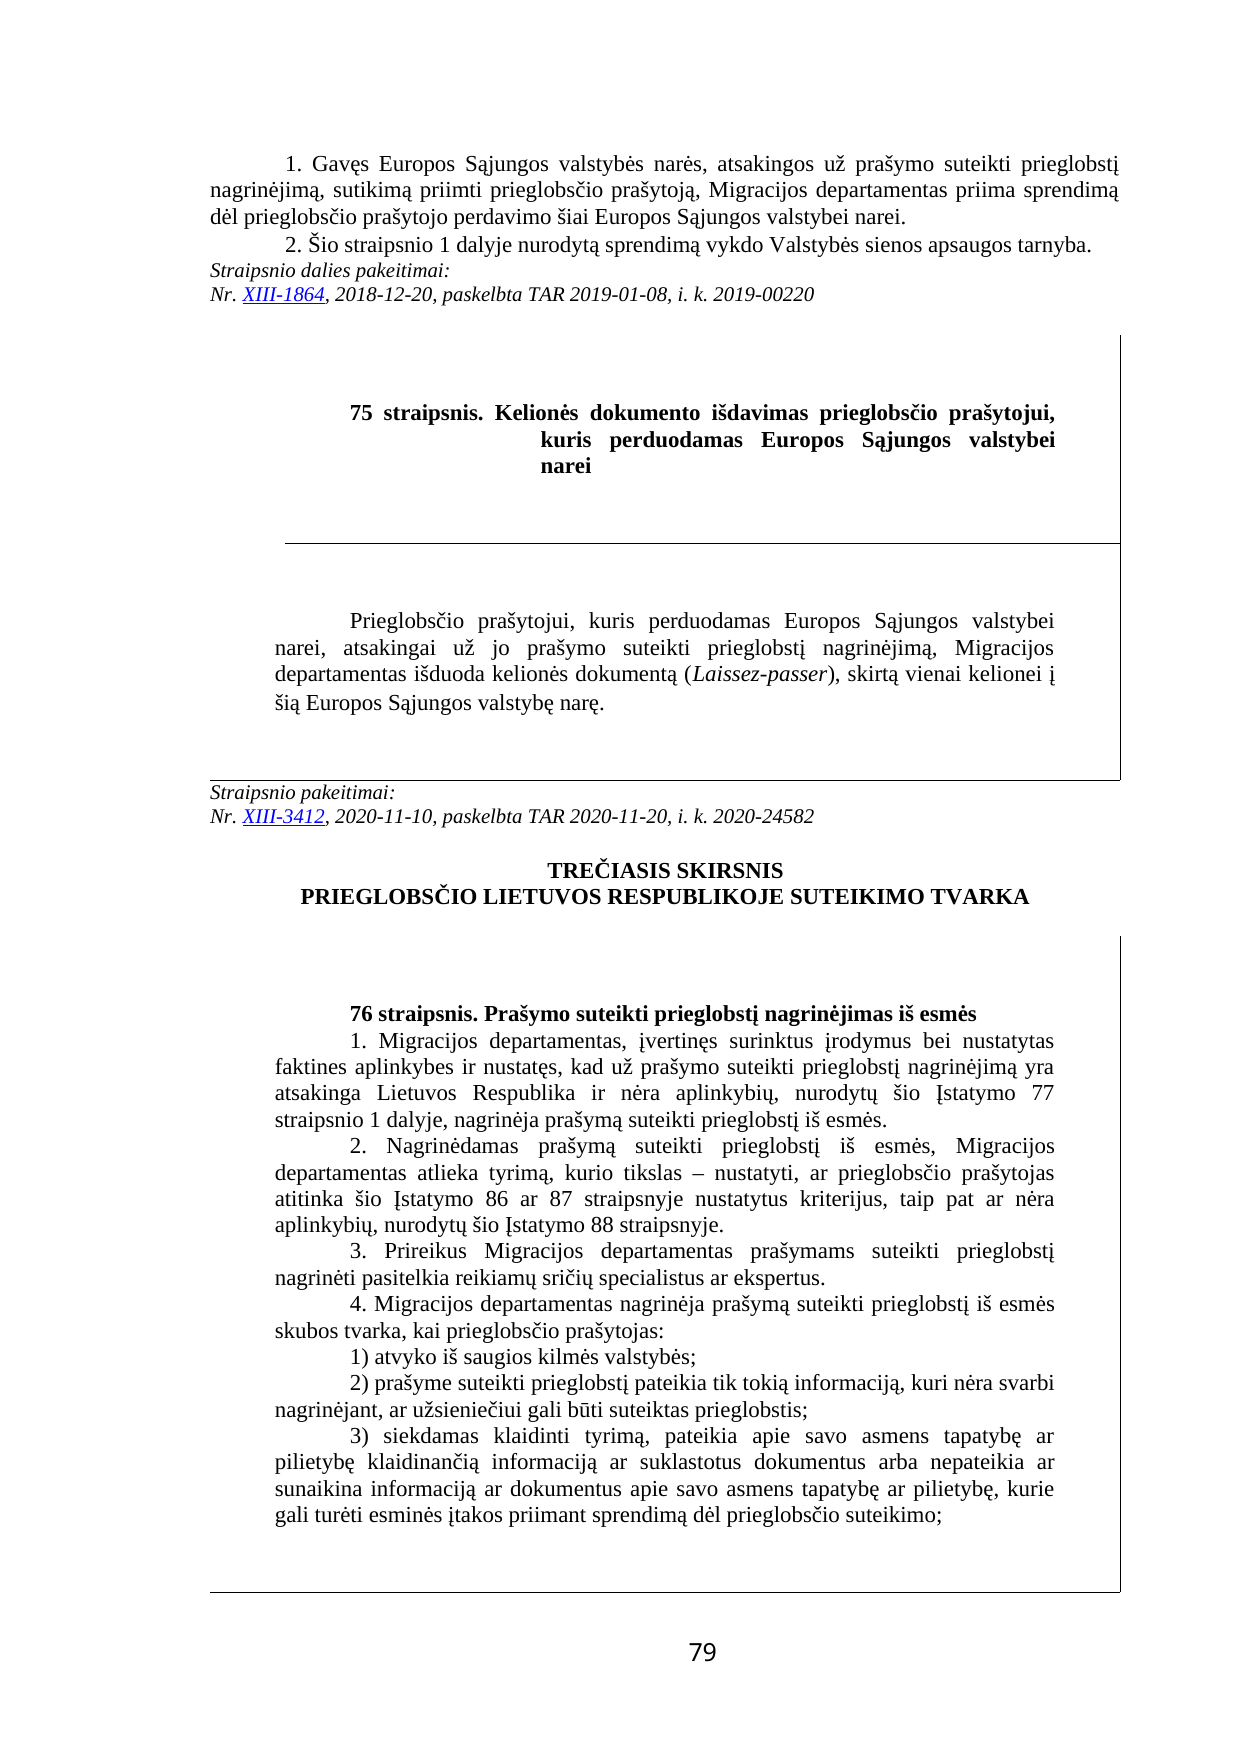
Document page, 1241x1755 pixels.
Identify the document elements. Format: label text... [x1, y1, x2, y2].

text 4. Migracijos departamentas nagrinėja prašymą suteikti prieglobstį iš esmės skubos tvarka, kai prieglobsčio prašytojas: [210, 1290, 1120, 1343]
text 76 straipsnis. Prašymo suteikti prieglobstį nagrinėjimas iš esmės [210, 936, 1120, 1027]
text 75 straipsnis. Kelionės dokumento išdavimas prieglobsčio prašytojui, kuris perduodamas Europos Sąjungos valstybei narei [285, 335, 1120, 543]
text 2) prašyme suteikti prieglobstį pateikia tik tokią informaciją, kuri nėra svarbi nagrinėjant, ar užsieniečiui gali būti suteiktas prieglobstis; [210, 1369, 1120, 1422]
text 3) siekdamas klaidinti tyrimą, pateikia apie savo asmens tapatybę ar pilietybę klaidinančią informaciją ar suklastotus dokumentus arba nepateikia ar sunaikina informaciją ar dokumentus apie savo asmens tapatybę ar pilietybę, kurie gali turėti esminės įtakos priimant sprendimą dėl prieglobsčio suteikimo; [210, 1422, 1120, 1592]
text 3. Prireikus Migracijos departamentas prašymams suteikti prieglobstį nagrinėti pasitelkia reikiamų sričių specialistus ar ekspertus. [210, 1238, 1120, 1290]
text TREČIASIS SKIRSNIS [210, 857, 1120, 883]
text Nr. XIII-3412, 2020-11-10, paskelbta TAR 2020-11-20, i. k. 2020-24582 [210, 804, 1120, 828]
text Straipsnio dalies pakeitimai: [210, 258, 1120, 282]
text Straipsnio pakeitimai: [210, 780, 1120, 804]
text 1) atvyko iš saugios kilmės valstybės; [210, 1343, 1120, 1369]
text 1. Migracijos departamentas, įvertinęs surinktus įrodymus bei nustatytas faktines aplinkybes ir nustatęs, kad už prašymo suteikti prieglobstį nagrinėjimą yra atsakinga Lietuvos Respublika ir nėra aplinkybių, nurodytų šio Įstatymo 77 straipsnio 1 dalyje, nagrinėja prašymą suteikti prieglobstį iš esmės. [210, 1027, 1120, 1132]
text 2. Nagrinėdamas prašymą suteikti prieglobstį iš esmės, Migracijos departamentas atlieka tyrimą, kurio tikslas – nustatyti, ar prieglobsčio prašytojas atitinka šio Įstatymo 86 ar 87 straipsnyje nustatytus kriterijus, taip pat ar nėra aplinkybių, nurodytų šio Įstatymo 88 straipsnyje. [210, 1132, 1120, 1238]
text Nr. XIII-1864, 2018-12-20, paskelbta TAR 2019-01-08, i. k. 2019-00220 [210, 282, 1120, 306]
text 2. Šio straipsnio 1 dalyje nurodytą sprendimą vykdo Valstybės sienos apsaugos tarnyba. [210, 229, 1120, 258]
text 1. Gavęs Europos Sąjungos valstybės narės, atsakingos už prašymo suteikti prieglobstį nagrinėjimą, sutikimą priimti prieglobsčio prašytoją, Migracijos departamentas priima sprendimą dėl prieglobsčio prašytojo perdavimo šiai Europos Sąjungos valstybei narei. [210, 150, 1120, 229]
text Prieglobsčio prašytojui, kuris perduodamas Europos Sąjungos valstybei narei, atsakingai už jo prašymo suteikti prieglobstį nagrinėjimą, Migracijos departamentas išduoda kelionės dokumentą (Laissez-passer), skirtą vienai kelionei į šią Europos Sąjungos valstybę narę. [210, 543, 1120, 780]
text PRIEGLOBSČIO LIETUVOS RESPUBLIKOJE SUTEIKIMO TVARKA [210, 883, 1120, 909]
